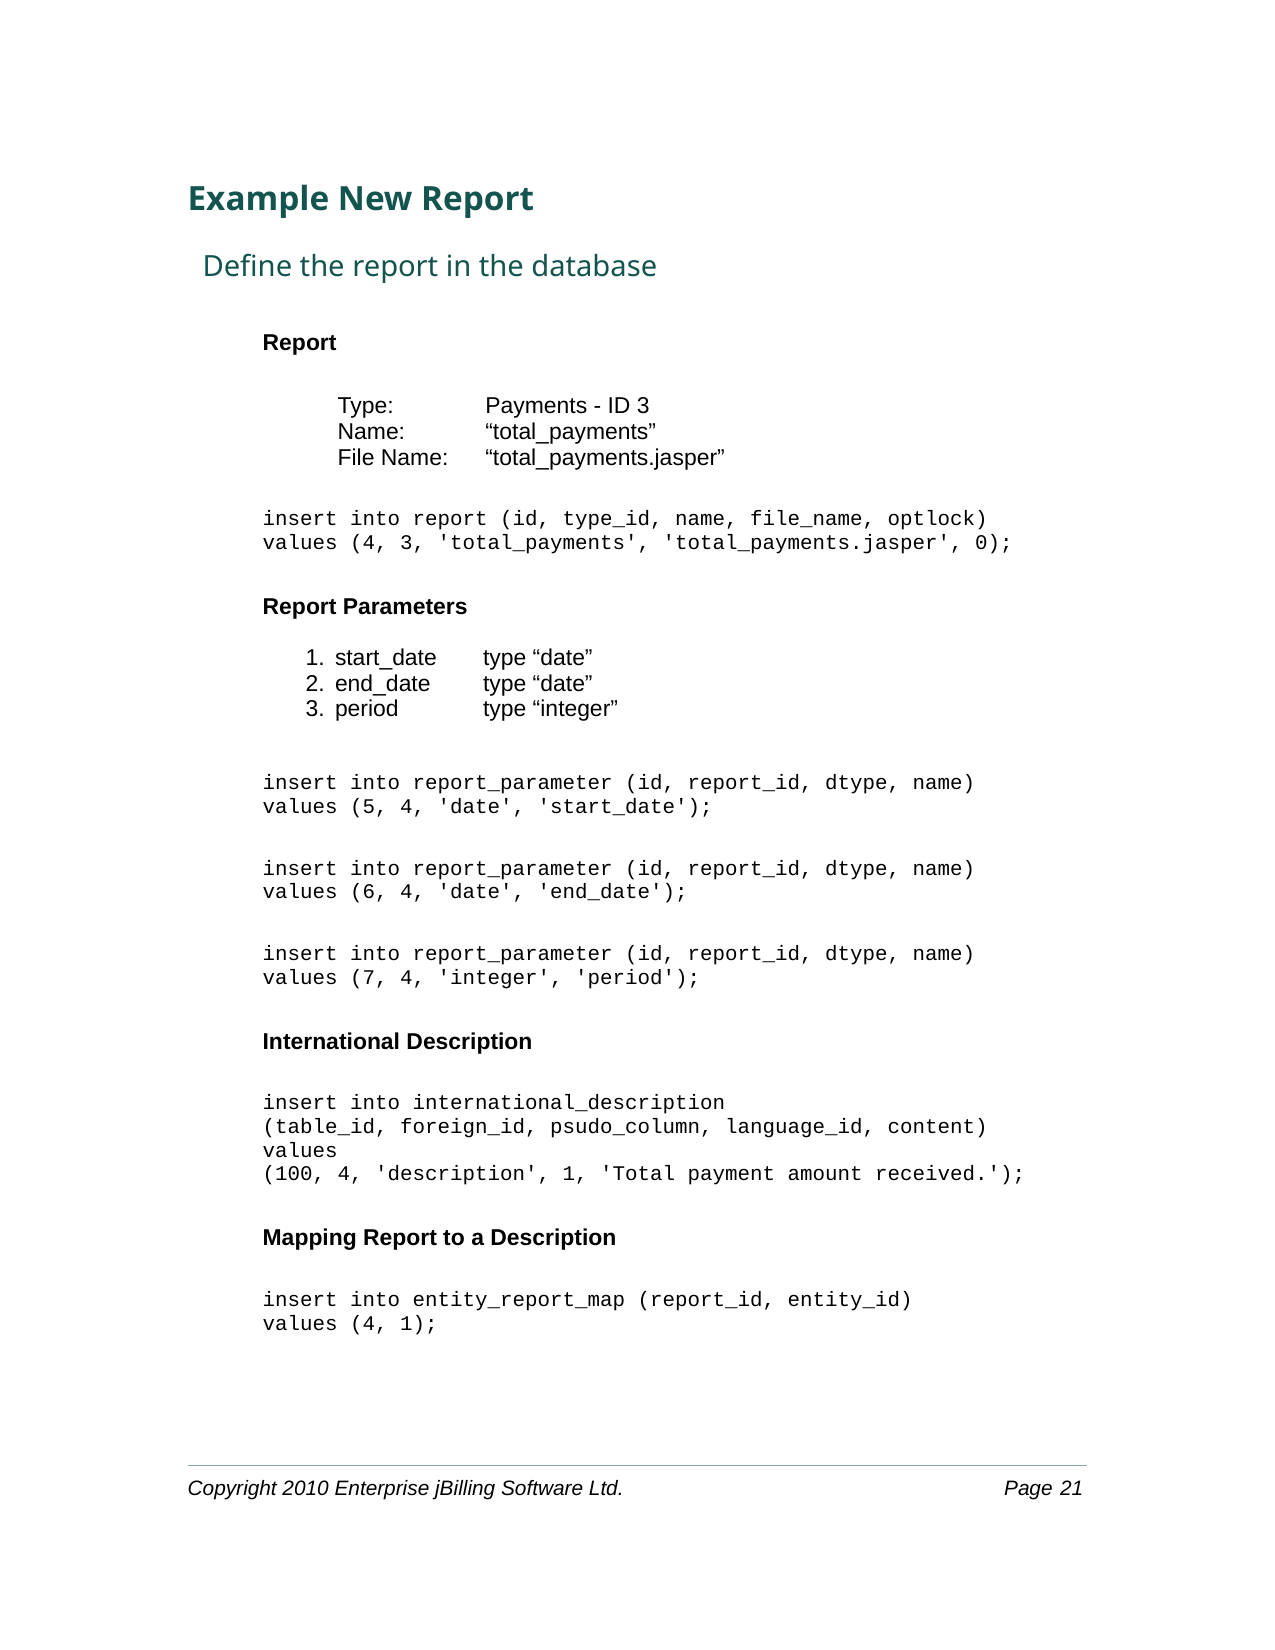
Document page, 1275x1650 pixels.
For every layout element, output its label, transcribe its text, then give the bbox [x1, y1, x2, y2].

text insert into international_description [262, 1092, 1087, 1116]
text insert into report_parameter (id, report_id, dtype, name) [262, 943, 1087, 967]
text Mapping Report to a Description [262, 1225, 1087, 1251]
text Name: “total_payments” [337, 419, 1087, 444]
text values (4, 3, 'total_payments', 'total_payments.jasper', 0); [262, 532, 1087, 556]
list start_date type “date” [305, 645, 1087, 671]
text (100, 4, 'description', 1, 'Total payment amount received.'); [262, 1163, 1087, 1187]
text values (6, 4, 'date', 'end_date'); [262, 881, 1087, 905]
text insert into report_parameter (id, report_id, dtype, name) [262, 772, 1087, 796]
text values [262, 1140, 1087, 1163]
list end_date type “date” [305, 671, 1087, 696]
text insert into report (id, type_id, name, file_name, optlock) [262, 508, 1087, 532]
list period type “integer” [305, 696, 1087, 722]
text insert into entity_report_map (report_id, entity_id) [262, 1289, 1087, 1312]
text values (4, 1); [262, 1312, 1087, 1336]
text values (7, 4, 'integer', 'period'); [262, 967, 1087, 991]
text (table_id, foreign_id, psudo_column, language_id, content) [262, 1116, 1087, 1140]
subtitle Example New Report [187, 175, 1087, 220]
text International Description [262, 1029, 1087, 1054]
text File Name: “total_payments.jasper” [337, 444, 1087, 470]
text insert into report_parameter (id, report_id, dtype, name) [262, 858, 1087, 881]
text Type: Payments - ID 3 [337, 393, 1087, 419]
text Report [262, 329, 1087, 355]
text Report Parameters [262, 594, 1087, 619]
text values (5, 4, 'date', 'start_date'); [262, 796, 1087, 820]
subtitle Define the report in the database [202, 245, 1087, 285]
